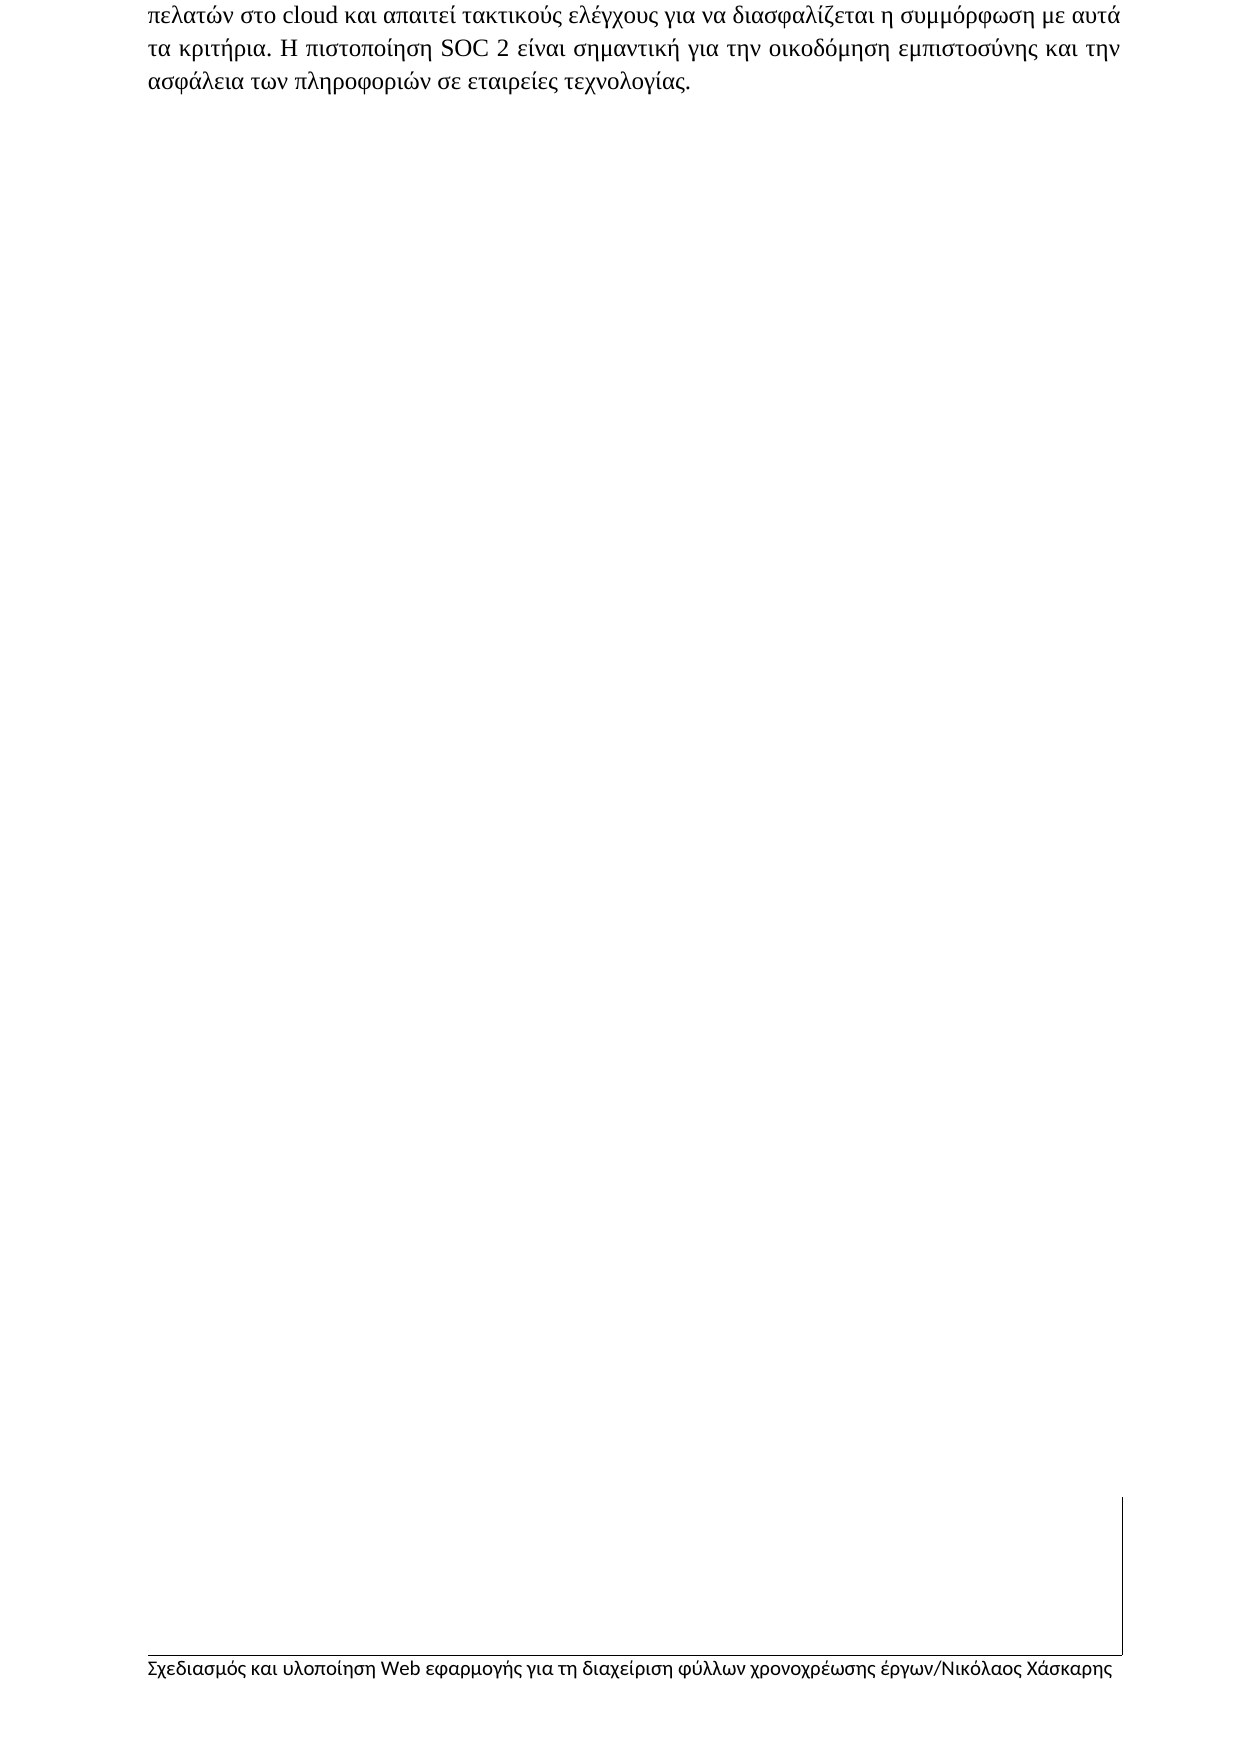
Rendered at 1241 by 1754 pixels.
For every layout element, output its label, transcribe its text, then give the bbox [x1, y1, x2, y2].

text πελατών στο cloud και απαιτεί τακτικούς ελέγχους για να διασφαλίζεται η συμμόρφωση με αυτά τα κριτήρια. Η πιστοποίηση SOC 2 είναι σημαντική για την οικοδόμηση εμπιστοσύνης και την ασφάλεια των πληροφοριών σε εταιρείες τεχνολογίας. [148, 0, 1122, 95]
